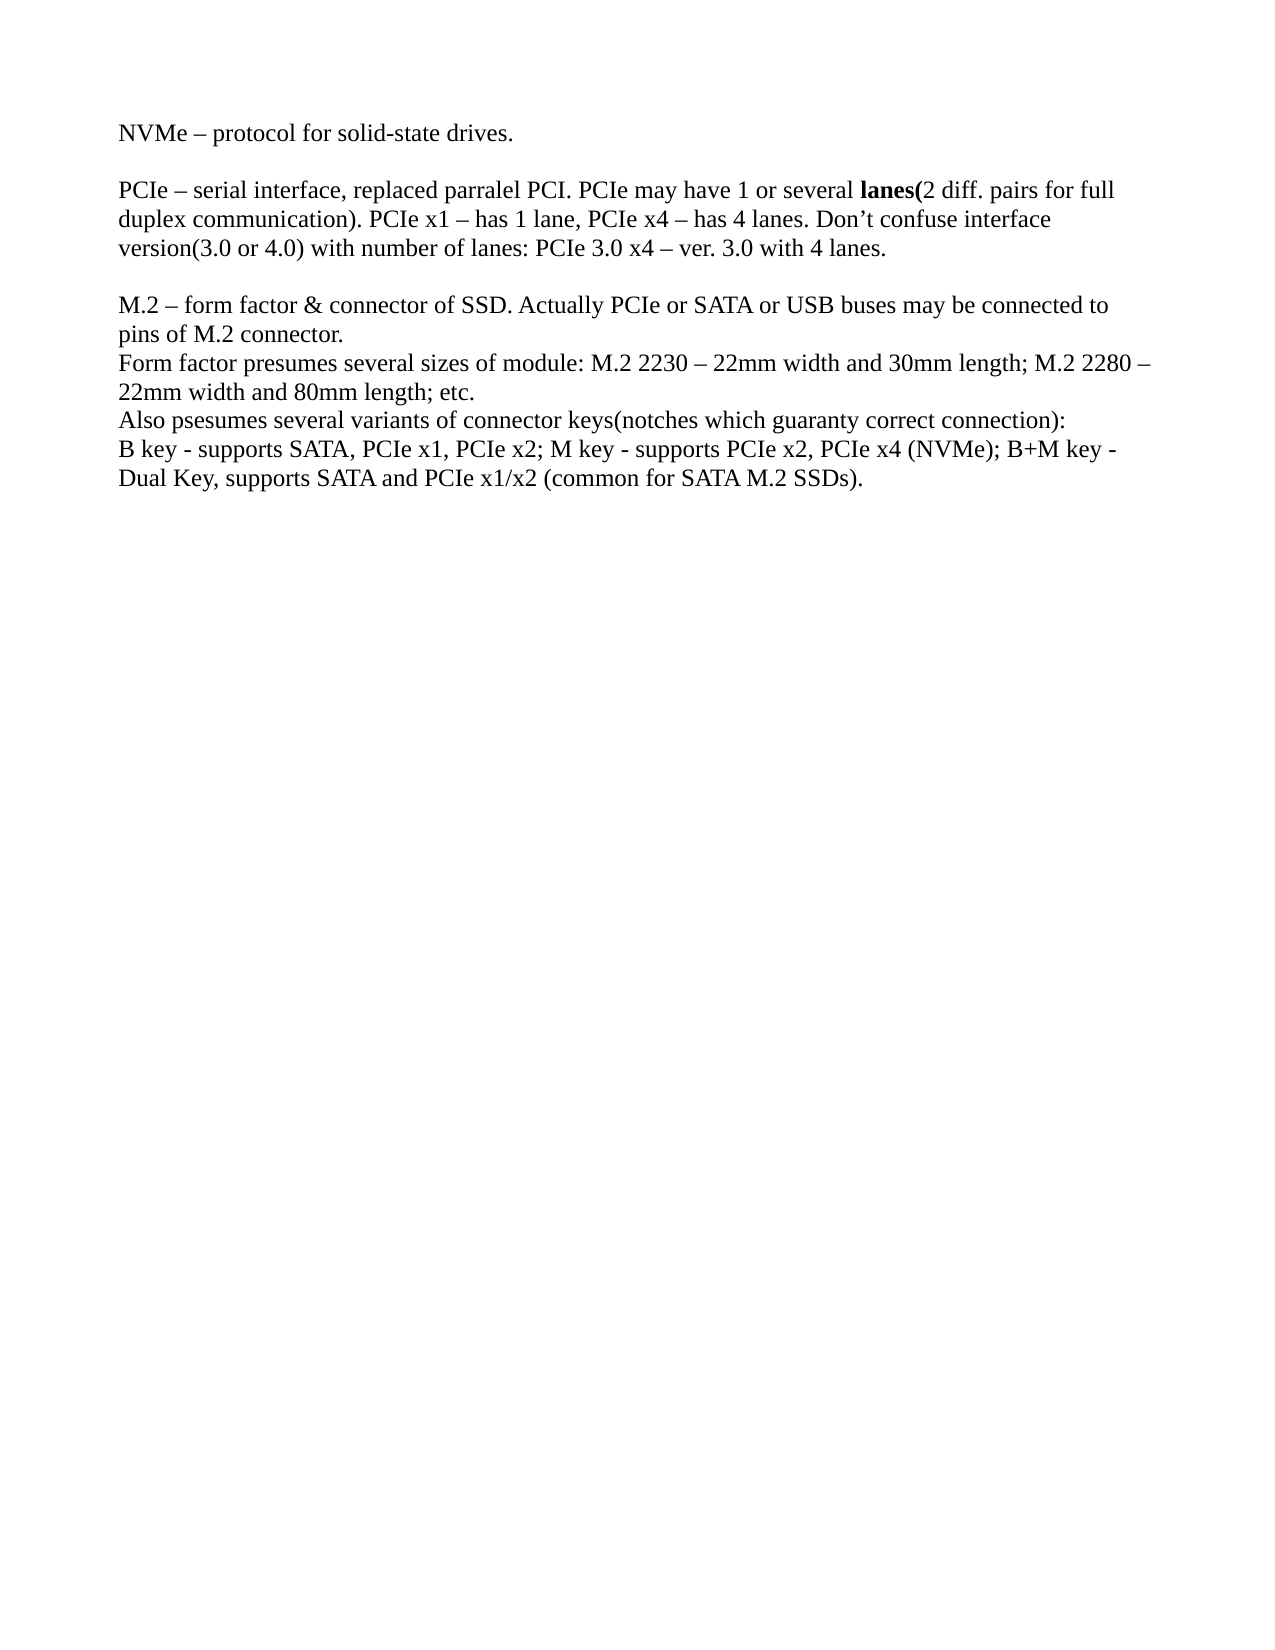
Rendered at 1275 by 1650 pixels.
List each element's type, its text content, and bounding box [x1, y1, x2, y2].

text PCIe – serial interface, replaced parralel PCI. PCIe may have 1 or several lanes(2 diff. pairs for full duplex communication). PCIe x1 – has 1 lane, PCIe x4 – has 4 lanes. Don’t confuse interface version(3.0 or 4.0) with number of lanes: PCIe 3.0 x4 – ver. 3.0 with 4 lanes. [118, 176, 1157, 262]
text NVMe – protocol for solid-state drives. [118, 118, 1157, 147]
text B key - supports SATA, PCIe x1, PCIe x2; M key - supports PCIe x2, PCIe x4 (NVMe); B+M key - Dual Key, supports SATA and PCIe x1/x2 (common for SATA M.2 SSDs). [118, 434, 1157, 492]
text M.2 – form factor & connector of SSD. Actually PCIe or SATA or USB buses may be connected to pins of M.2 connector. [118, 291, 1157, 348]
text Also psesumes several variants of connector keys(notches which guaranty correct connection): [118, 406, 1157, 434]
text Form factor presumes several sizes of module: M.2 2230 – 22mm width and 30mm length; M.2 2280 – 22mm width and 80mm length; etc. [118, 348, 1157, 406]
